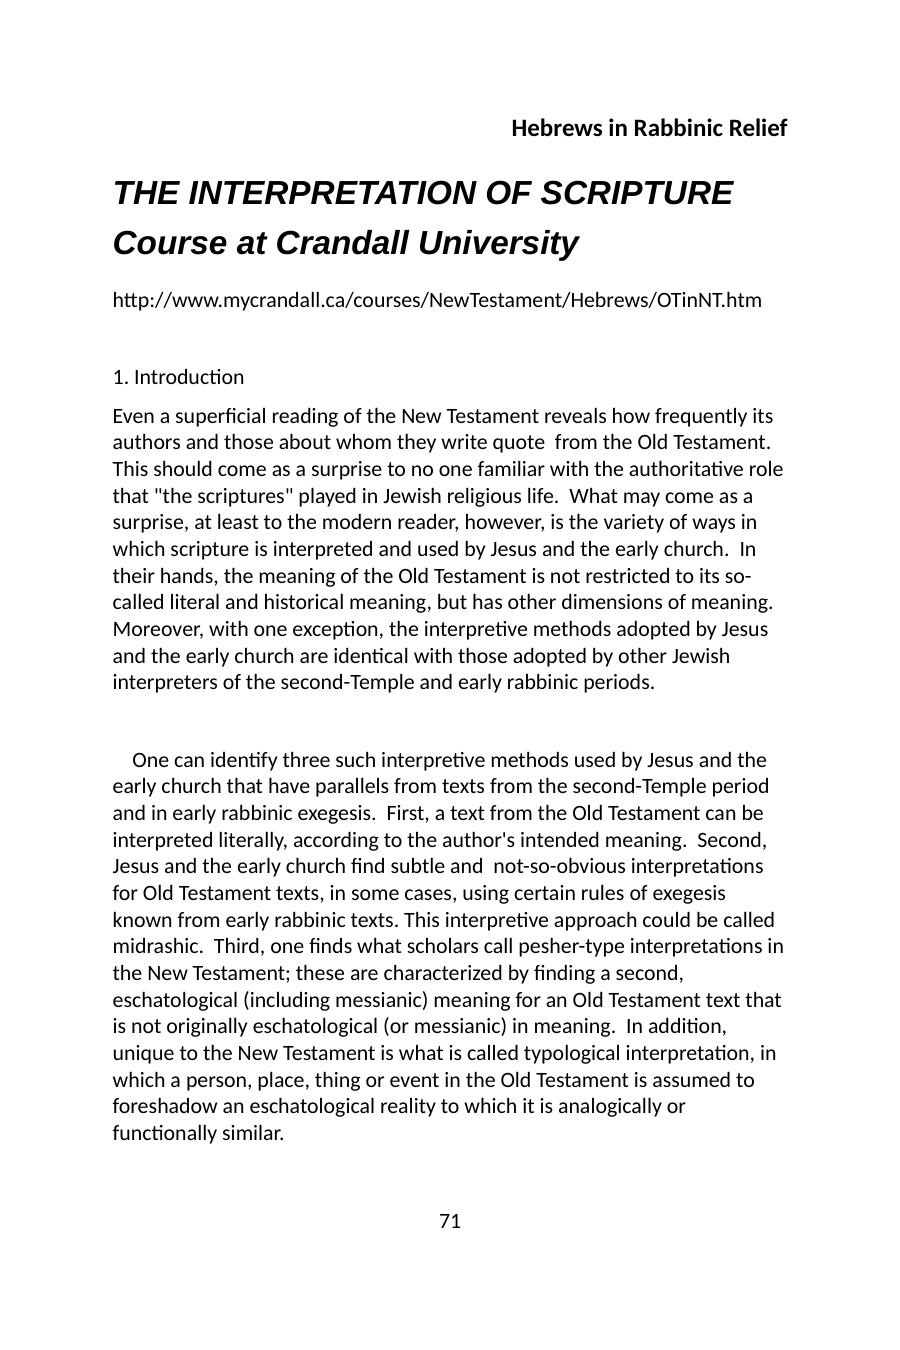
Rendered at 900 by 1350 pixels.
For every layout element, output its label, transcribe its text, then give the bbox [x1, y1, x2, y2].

text http://www.mycrandall.ca/courses/NewTestament/Hebrews/OTinNT.htm [112, 286, 787, 312]
subtitle Course at Crandall University [112, 223, 787, 262]
text 1. Introduction [112, 363, 787, 390]
text Even a superficial reading of the New Testament reveals how frequently its authors and those about whom they write quote from the Old Testament. This should come as a surprise to no one familiar with the authoritative role that "the scriptures" played in Jewish religious life. What may come as a surprise, at least to the modern reader, however, is the variety of ways in which scripture is interpreted and used by Jesus and the early church. In their hands, the meaning of the Old Testament is not restricted to its so-called literal and historical meaning, but has other dimensions of meaning. Moreover, with one exception, the interpretive methods adopted by Jesus and the early church are identical with those adopted by other Jewish interpreters of the second-Temple and early rabbinic periods. [112, 402, 787, 695]
subtitle THE INTERPRETATION OF SCRIPTURE [112, 173, 787, 211]
text One can identify three such interpretive methods used by Jesus and the early church that have parallels from texts from the second-Temple period and in early rabbinic exegesis. First, a text from the Old Testament can be interpreted literally, according to the author's intended meaning. Second, Jesus and the early church find subtle and not-so-obvious interpretations for Old Testament texts, in some cases, using certain rules of exegesis known from early rabbinic texts. This interpretive approach could be called midrashic. Third, one finds what scholars call pesher-type interpretations in the New Testament; these are characterized by finding a second, eschatological (including messianic) meaning for an Old Testament text that is not originally eschatological (or messianic) in meaning. In addition, unique to the New Testament is what is called typological interpretation, in which a person, place, thing or event in the Old Testament is assumed to foreshadow an eschatological reality to which it is analogically or functionally similar. [112, 746, 787, 1146]
